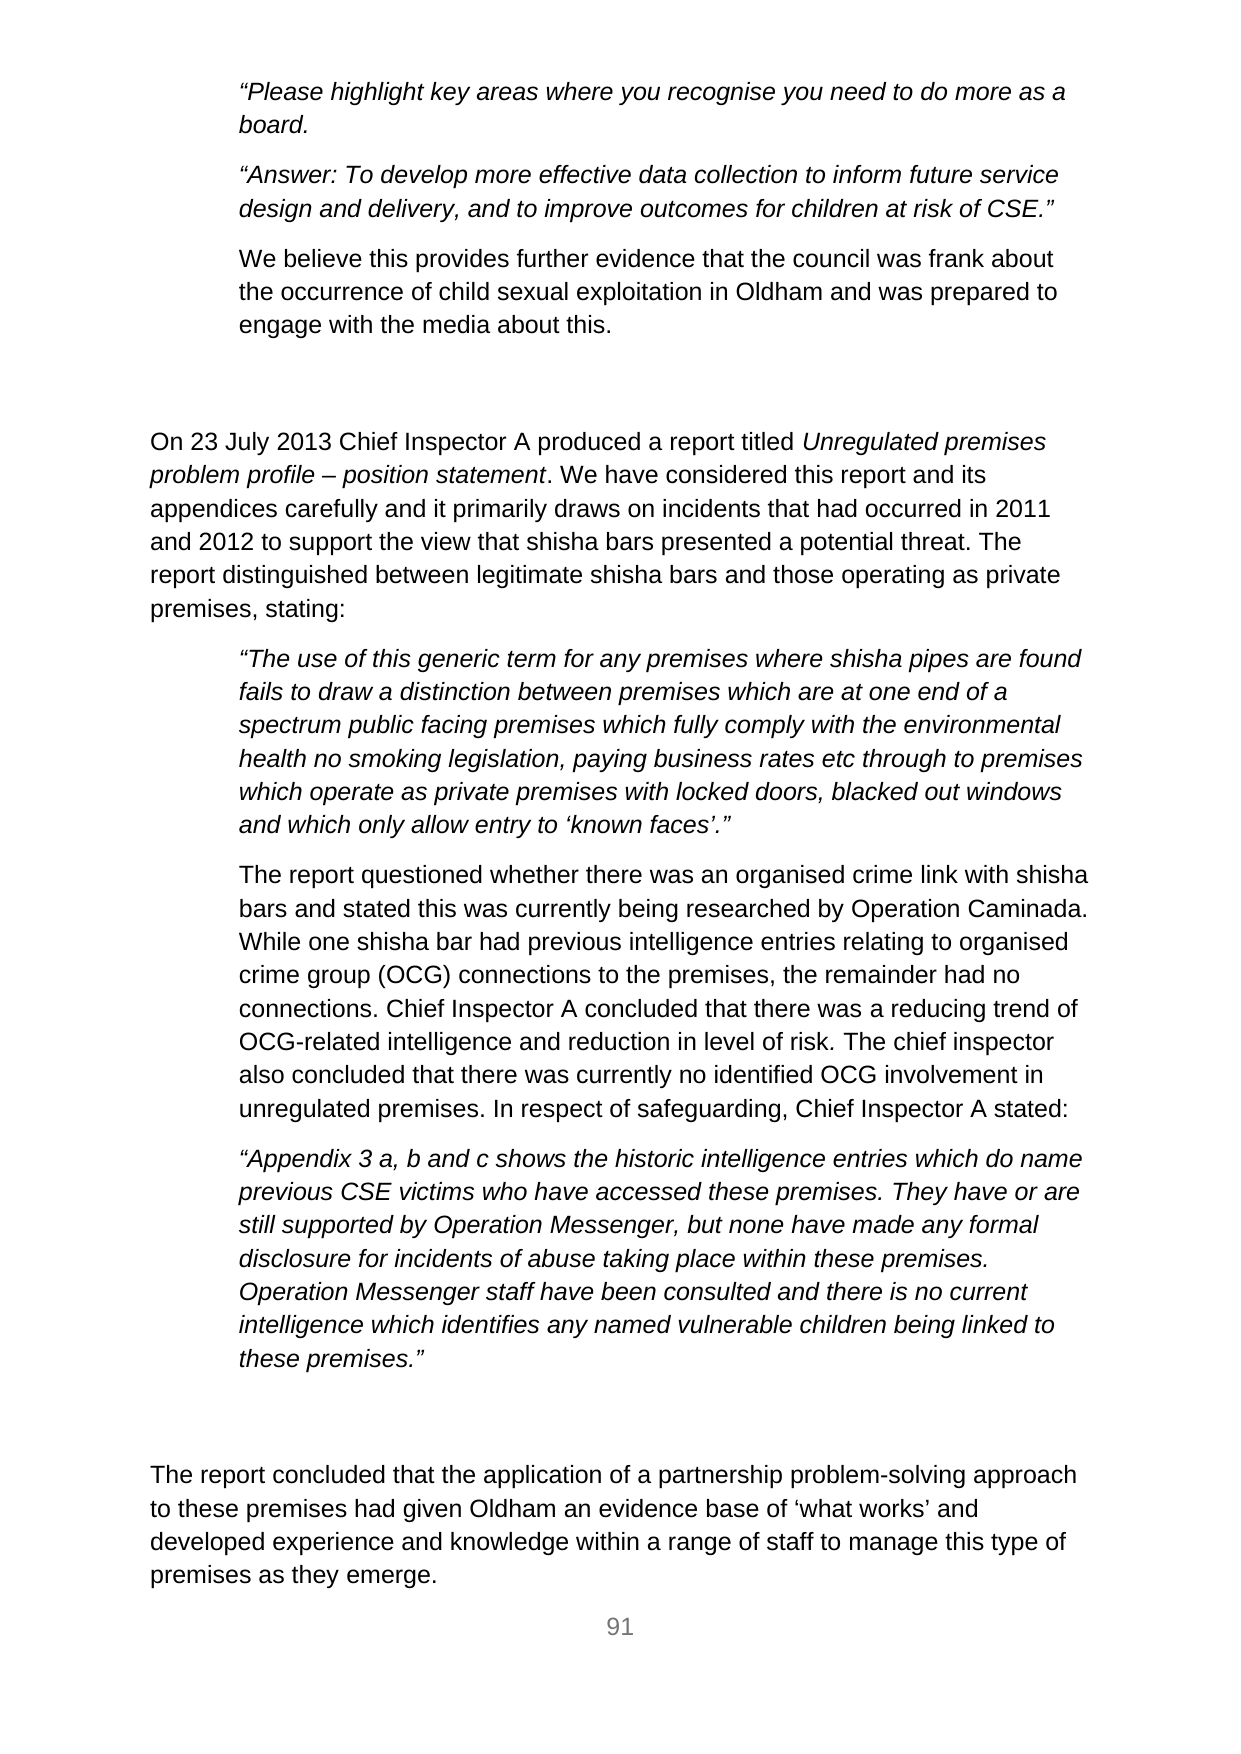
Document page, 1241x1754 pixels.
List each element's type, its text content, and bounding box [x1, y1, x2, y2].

text “Answer: To develop more effective data collection to inform future service design and delivery, and to improve outcomes for children at risk of CSE.” [239, 157, 1090, 224]
text We believe this provides further evidence that the council was frank about the occurrence of child sexual exploitation in Oldham and was prepared to engage with the media about this. [239, 241, 1090, 341]
text On 23 July 2013 Chief Inspector A produced a report titled Unregulated premises problem profile – position statement. We have considered this report and its appendices carefully and it primarily draws on incidents that had occurred in 2011 and 2012 to support the view that shisha bars presented a potential threat. The report distinguished between legitimate shisha bars and those operating as private premises, stating: [150, 424, 1090, 624]
text The report questioned whether there was an organised crime link with shisha bars and stated this was currently being researched by Operation Caminada. While one shisha bar had previous intelligence entries relating to organised crime group (OCG) connections to the premises, the remainder had no connections. Chief Inspector A concluded that there was a reducing trend of OCG-related intelligence and reduction in level of risk. The chief inspector also concluded that there was currently no identified OCG involvement in unregulated premises. In respect of safeguarding, Chief Inspector A stated: [239, 857, 1090, 1124]
text “Please highlight key areas where you recognise you need to do more as a board. [239, 74, 1090, 141]
text “The use of this generic term for any premises where shisha pipes are found fails to draw a distinction between premises which are at one end of a spectrum public facing premises which fully comply with the environmental health no smoking legislation, paying business rates etc through to premises which operate as private premises with locked doors, blacked out windows and which only allow entry to ‘known faces’.” [239, 641, 1090, 841]
text The report concluded that the application of a partnership problem-solving approach to these premises had given Oldham an evidence base of ‘what works’ and developed experience and knowledge within a range of staff to manage this type of premises as they emerge. [150, 1457, 1090, 1591]
text “Appendix 3 a, b and c shows the historic intelligence entries which do name previous CSE victims who have accessed these premises. They have or are still supported by Operation Messenger, but none have made any formal disclosure for incidents of abuse taking place within these premises. Operation Messenger staff have been consulted and there is no current intelligence which identifies any named vulnerable children being linked to these premises.” [239, 1141, 1090, 1374]
